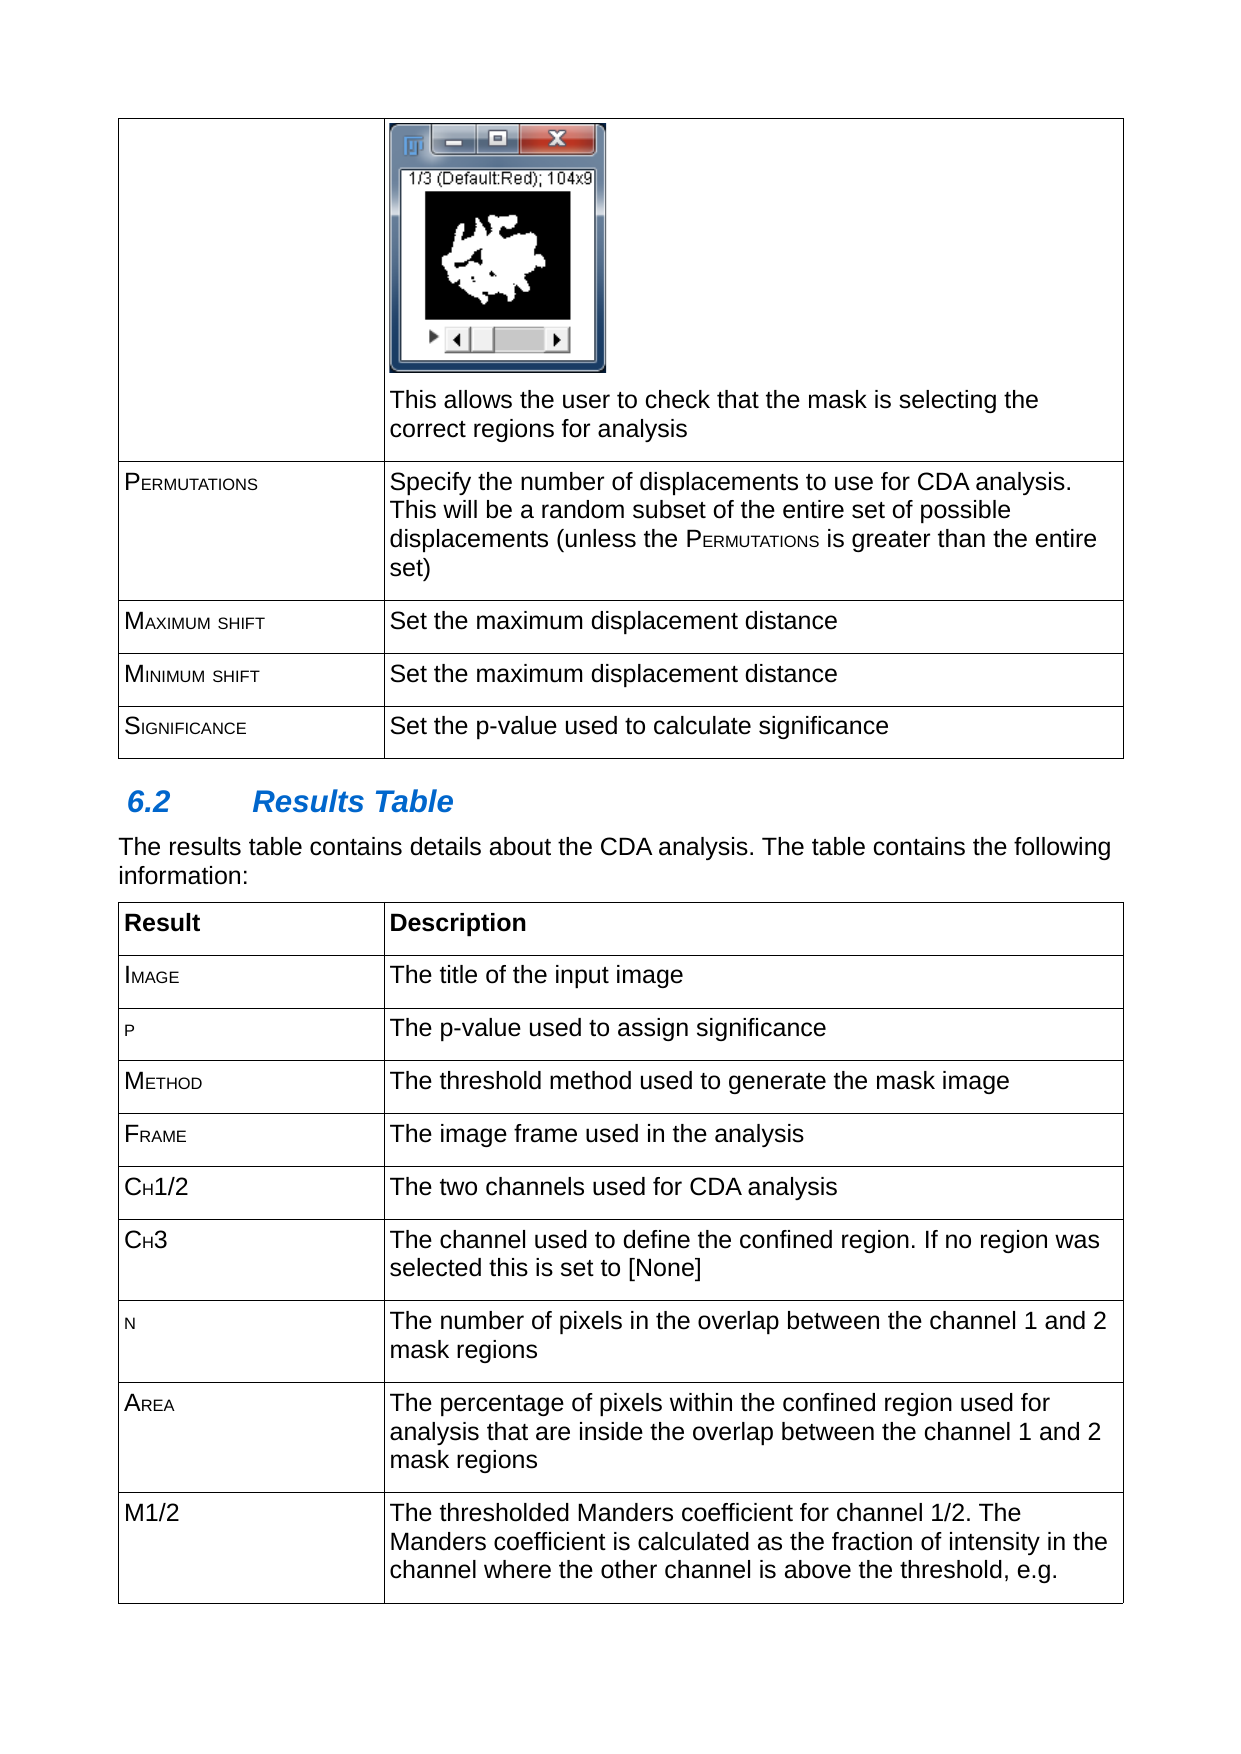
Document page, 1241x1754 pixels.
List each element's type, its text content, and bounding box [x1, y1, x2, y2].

table_cell n [119, 1301, 384, 1382]
table_cell This allows the user to check that the mask is selecting the correct regions for analysis [385, 119, 1123, 461]
picture [389, 123, 607, 373]
table_cell Maximum shift [119, 601, 384, 653]
table_cell Ch3 [119, 1220, 384, 1300]
table_cell The channel used to define the confined region. If no region was selected this is set to [None] [385, 1220, 1123, 1300]
table_cell Method [119, 1061, 384, 1113]
table_cell Image [119, 956, 384, 1007]
table_cell The percentage of pixels within the confined region used for analysis that are inside the overlap between the channel 1 and 2 mask regions [385, 1383, 1123, 1492]
table_cell Set the maximum displacement distance [385, 654, 1123, 706]
table_cell Minimum shift [119, 654, 384, 706]
table_cell M1/2 [119, 1493, 384, 1602]
table_cell Area [119, 1383, 384, 1492]
table_cell The two channels used for CDA analysis [385, 1167, 1123, 1219]
table_cell The thresholded Manders coefficient for channel 1/2. The Manders coefficient is calculated as the fraction of intensity in the channel where the other channel is above the threshold, e.g. [385, 1493, 1123, 1602]
table_cell Set the maximum displacement distance [385, 601, 1123, 653]
table_cell The threshold method used to generate the mask image [385, 1061, 1123, 1113]
table_cell The image frame used in the analysis [385, 1114, 1123, 1166]
table_cell Permutations [119, 462, 384, 600]
subtitle Results Table [118, 783, 1122, 819]
table_cell p [119, 1009, 384, 1060]
table_cell Set the p-value used to calculate significance [385, 707, 1123, 758]
table_header Description [385, 903, 1123, 955]
table_cell Specify the number of displacements to use for CDA analysis. This will be a random subset of the entire set of possible displacements (unless the Permutations is greater than the entire set) [385, 462, 1123, 600]
table_cell Frame [119, 1114, 384, 1166]
table_header Result [119, 903, 384, 955]
table_cell The p-value used to assign significance [385, 1009, 1123, 1060]
table_cell The number of pixels in the overlap between the channel 1 and 2 mask regions [385, 1301, 1123, 1382]
table_cell [119, 119, 384, 461]
text The results table contains details about the CDA analysis. The table contains the following information: [118, 832, 1122, 889]
table_cell The title of the input image [385, 956, 1123, 1007]
table_cell Ch1/2 [119, 1167, 384, 1219]
table_cell Significance [119, 707, 384, 758]
